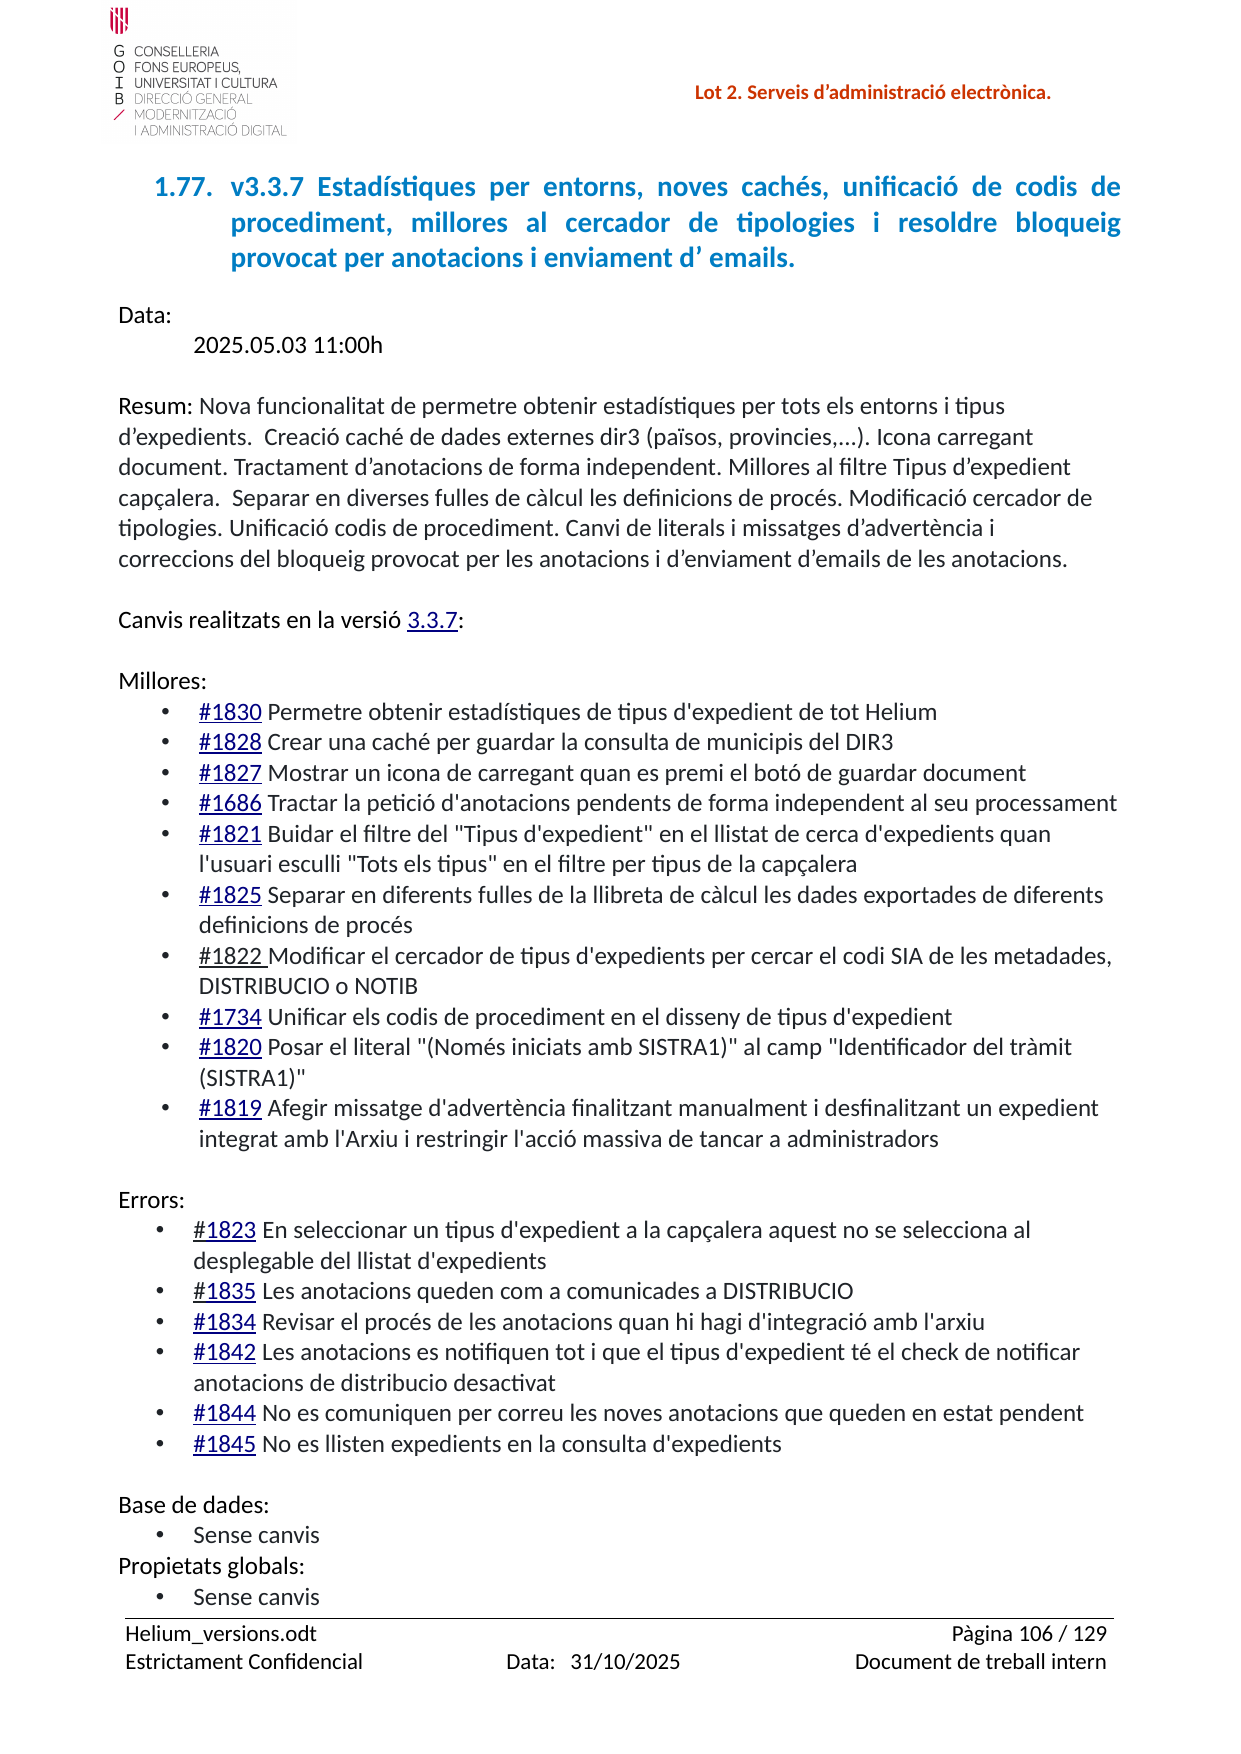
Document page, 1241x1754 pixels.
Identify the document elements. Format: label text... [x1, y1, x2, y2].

text 2025.05.03 11:00h [118, 329, 1122, 360]
list #1734 Unificar els codis de procediment en el disseny de tipus d'expedient [161, 1001, 1122, 1031]
list #1822 Modificar el cercador de tipus d'expedients per cercar el codi SIA de les metadades, DISTRIBUCIO o NOTIB [161, 940, 1122, 1001]
list #1830 Permetre obtenir estadístiques de tipus d'expedient de tot Helium [161, 696, 1122, 726]
list #1820 Posar el literal "(Només iniciats amb SISTRA1)" al camp "Identificador del tràmit (SISTRA1)" [161, 1031, 1122, 1092]
text Canvis realitzats en la versió 3.3.7: [118, 604, 1122, 634]
list #1821 Buidar el filtre del "Tipus d'expedient" en el llistat de cerca d'expedients quan l'usuari esculli "Tots els tipus" en el filtre per tipus de la capçalera [161, 818, 1122, 879]
text Millores: [118, 665, 1122, 696]
list #1834 Revisar el procés de les anotacions quan hi hagi d'integració amb l'arxiu [156, 1306, 1122, 1337]
text Propietats globals: [118, 1550, 1122, 1581]
text Resum: Nova funcionalitat de permetre obtenir estadístiques per tots els entorns i tipus d’expedients. Creació caché de dades externes dir3 (països, provincies,...). Icona carregant document. Tractament d’anotacions de forma independent. Millores al filtre Tipus d’expedient capçalera. Separar en diverses fulles de càlcul les definicions de procés. Modificació cercador de tipologies. Unificació codis de procediment. Canvi de literals i missatges d’advertència i correccions del bloqueig provocat per les anotacions i d’enviament d’emails de les anotacions. [118, 390, 1122, 573]
list Sense canvis [156, 1581, 1122, 1611]
picture [100, 0, 297, 144]
text Errors: [118, 1184, 1122, 1214]
list #1842 Les anotacions es notifiquen tot i que el tipus d'expedient té el check de notificar anotacions de distribucio desactivat [156, 1337, 1122, 1398]
text Data: [118, 299, 1122, 329]
list Sense canvis [156, 1520, 1122, 1550]
list #1845 No es llisten expedients en la consulta d'expedients [156, 1428, 1122, 1459]
list #1819 Afegir missatge d'advertència finalitzant manualment i desfinalitzant un expedient integrat amb l'Arxiu i restringir l'acció massiva de tancar a administradors [161, 1092, 1122, 1153]
list #1835 Les anotacions queden com a comunicades a DISTRIBUCIO [156, 1276, 1122, 1306]
subtitle v3.3.7 Estadístiques per entorns, noves cachés, unificació de codis de procediment, millores al cercador de tipologies i resoldre bloqueig provocat per anotacions i enviament d’ emails. [153, 168, 1122, 275]
list #1828 Crear una caché per guardar la consulta de municipis del DIR3 [161, 726, 1122, 757]
list #1827 Mostrar un icona de carregant quan es premi el botó de guardar document [161, 757, 1122, 787]
list #1686 Tractar la petició d'anotacions pendents de forma independent al seu processament [161, 787, 1122, 818]
list #1844 No es comuniquen per correu les noves anotacions que queden en estat pendent [156, 1398, 1122, 1428]
list #1823 En seleccionar un tipus d'expedient a la capçalera aquest no se selecciona al desplegable del llistat d'expedients [156, 1214, 1122, 1276]
list #1825 Separar en diferents fulles de la llibreta de càlcul les dades exportades de diferents definicions de procés [161, 879, 1122, 940]
text Base de dades: [118, 1489, 1122, 1520]
